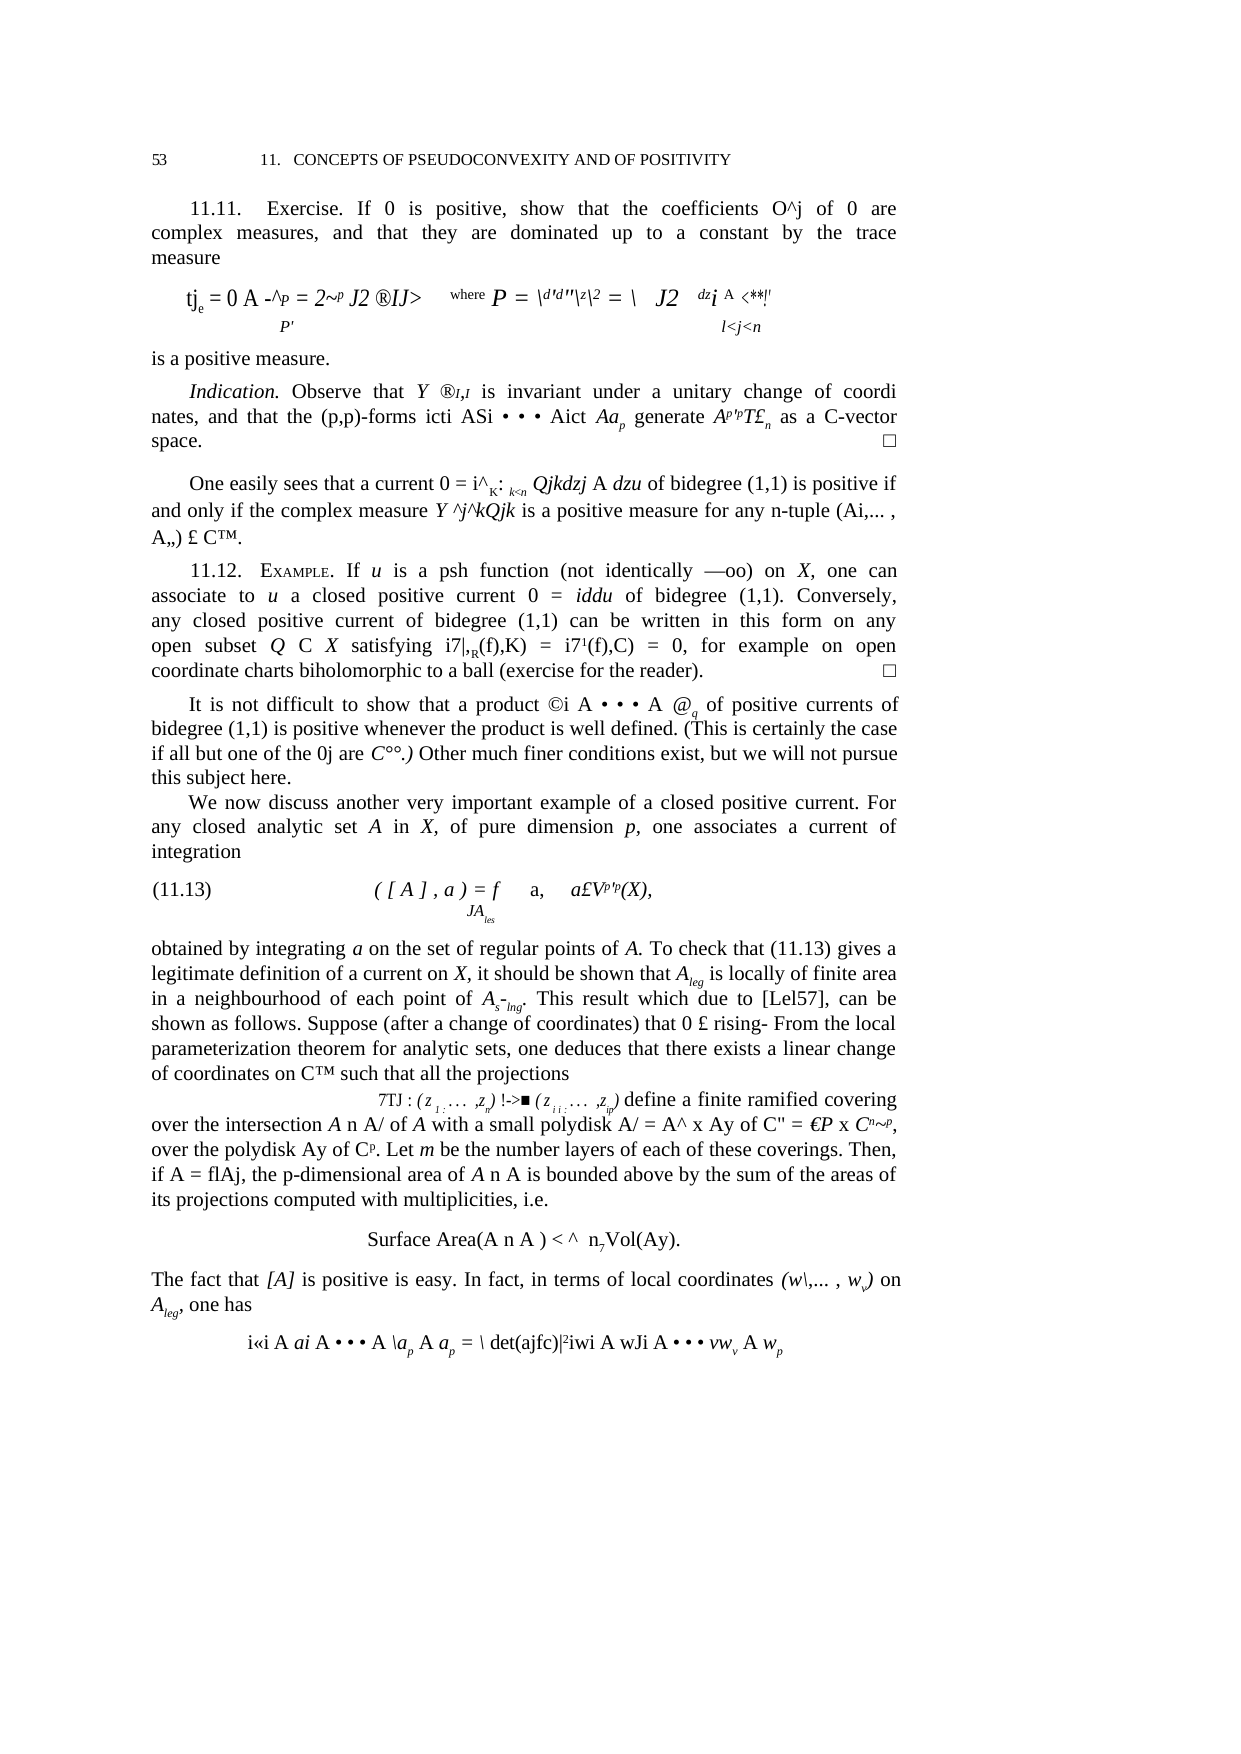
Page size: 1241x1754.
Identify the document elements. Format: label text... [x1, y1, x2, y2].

text One easily sees that a current 0 = i^K: k<n Qjkdzj A dzu of bidegree (1,1) is positive if and only if the complex measure Y ^j^kQjk is a positive measure for any n-tuple (Ai,... , A„) £ C™. [151, 469, 897, 550]
text JAles [467, 901, 901, 926]
text i«i A ai A • • • A \ap A ap = \ det(ajfc)|2iwi A wJi A • • • vwv A wp [247, 1330, 901, 1358]
text is a positive measure. [151, 346, 901, 370]
text 11.11. Exercise. If 0 is positive, show that the coefficients O^j of 0 are complex measures, and that they are dominated up to a constant by the trace measure [151, 196, 897, 269]
text (11.13) ([A],a)=f a, a£Vp'p(X), [152, 877, 901, 901]
text We now discuss another very important example of a closed positive current. For any closed analytic set A in X, of pure dimension p, one associates a current of integration [151, 790, 897, 863]
text obtained by integrating a on the set of regular points of A. To check that (11.13) gives a legitimate definition of a current on X, it should be shown that Aleg is locally of finite area in a neighbourhood of each point of As-lng. This result which due to [Lel57], can be shown as follows. Suppose (after a change of coordinates) that 0 £ rising- From the local parameterization theorem for analytic sets, one deduces that there exists a linear change of coordinates on C™ such that all the projections [151, 936, 897, 1086]
text P' l<j<n [279, 317, 901, 336]
text 53 11. CONCEPTS OF PSEUDOCONVEXITY AND OF POSITIVITY [152, 150, 901, 169]
text 7TJ : (z1:... ,zn) !->■ (zii:... ,zip) define a finite ramified covering over the intersection A n A/ of A with a small polydisk A/ = A^ x Ay of C" = €P x Cn~p, over the polydisk Ay of Cp. Let m be the number layers of each of these coverings. Then, if A = flAj, the p-dimensional area of A n A is bounded above by the sum of the areas of its projections computed with multiplicities, i.e. [151, 1086, 897, 1211]
text The fact that [A] is positive is easy. In fact, in terms of local coordinates (w\,... , wv) on Aleg, one has [151, 1267, 901, 1316]
text It is not difficult to show that a product ©i A • • • A @q of positive currents of bidegree (1,1) is positive whenever the product is well defined. (This is certainly the case if all but one of the 0j are C°°.) Other much finer conditions exist, but we will not pursue this subject here. [151, 692, 899, 790]
text Surface Area(A nA)<^ n7Vol(Ay). [151, 1227, 897, 1255]
text tje = 0 A -^p = 2~p J2 ®IJ> where P = \d'd"\z\2 = \ J2 dzi A <**!' [186, 283, 901, 317]
text Indication. Observe that Y ®i,i is invariant under a unitary change of coordi­ nates, and that the (p,p)-forms icti ASi • • • Aict Aap generate Ap'pT£n as a C-vector space. □ [151, 379, 897, 453]
text 11.12. Example. If u is a psh function (not identically —oo) on X, one can associate to u a closed positive current 0 = iddu of bidegree (1,1). Conversely, any closed positive current of bidegree (1,1) can be written in this form on any open subset Q C X satisfying i7|,R(f),K) = i71(f),C) = 0, for example on open coordinate charts biholomorphic to a ball (exercise for the reader). □ [151, 558, 897, 683]
